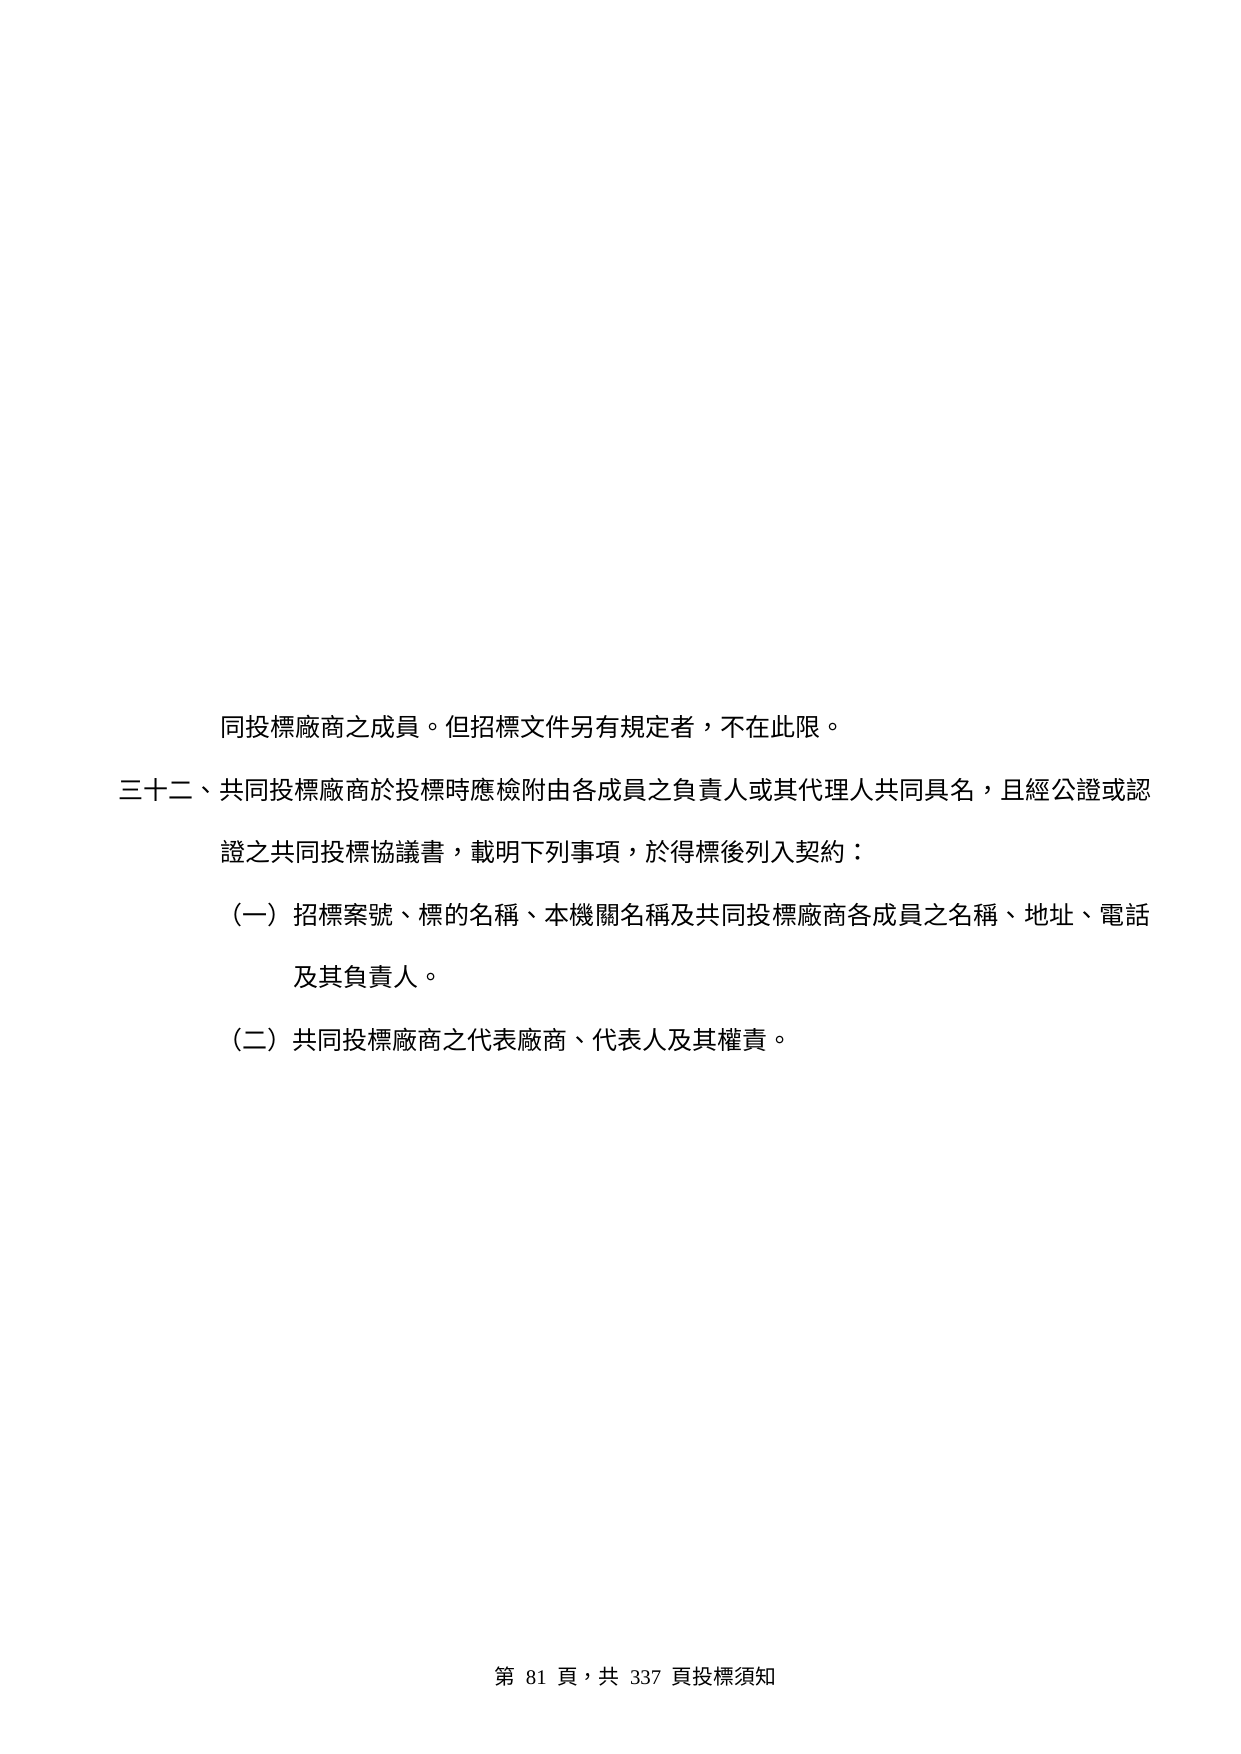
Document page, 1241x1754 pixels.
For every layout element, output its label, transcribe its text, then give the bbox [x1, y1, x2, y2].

text （一）招標案號、標的名稱、本機關名稱及共同投標廠商各成員之名稱、地址、電話及其負責人。 [217, 872, 1152, 997]
text 同投標廠商之成員。但招標文件另有規定者，不在此限。 [220, 684, 1152, 747]
text 三十二、共同投標廠商於投標時應檢附由各成員之負責人或其代理人共同具名，且經公證或認證之共同投標協議書，載明下列事項，於得標後列入契約： [118, 747, 1152, 872]
text （二）共同投標廠商之代表廠商、代表人及其權責。 [217, 997, 1152, 1059]
